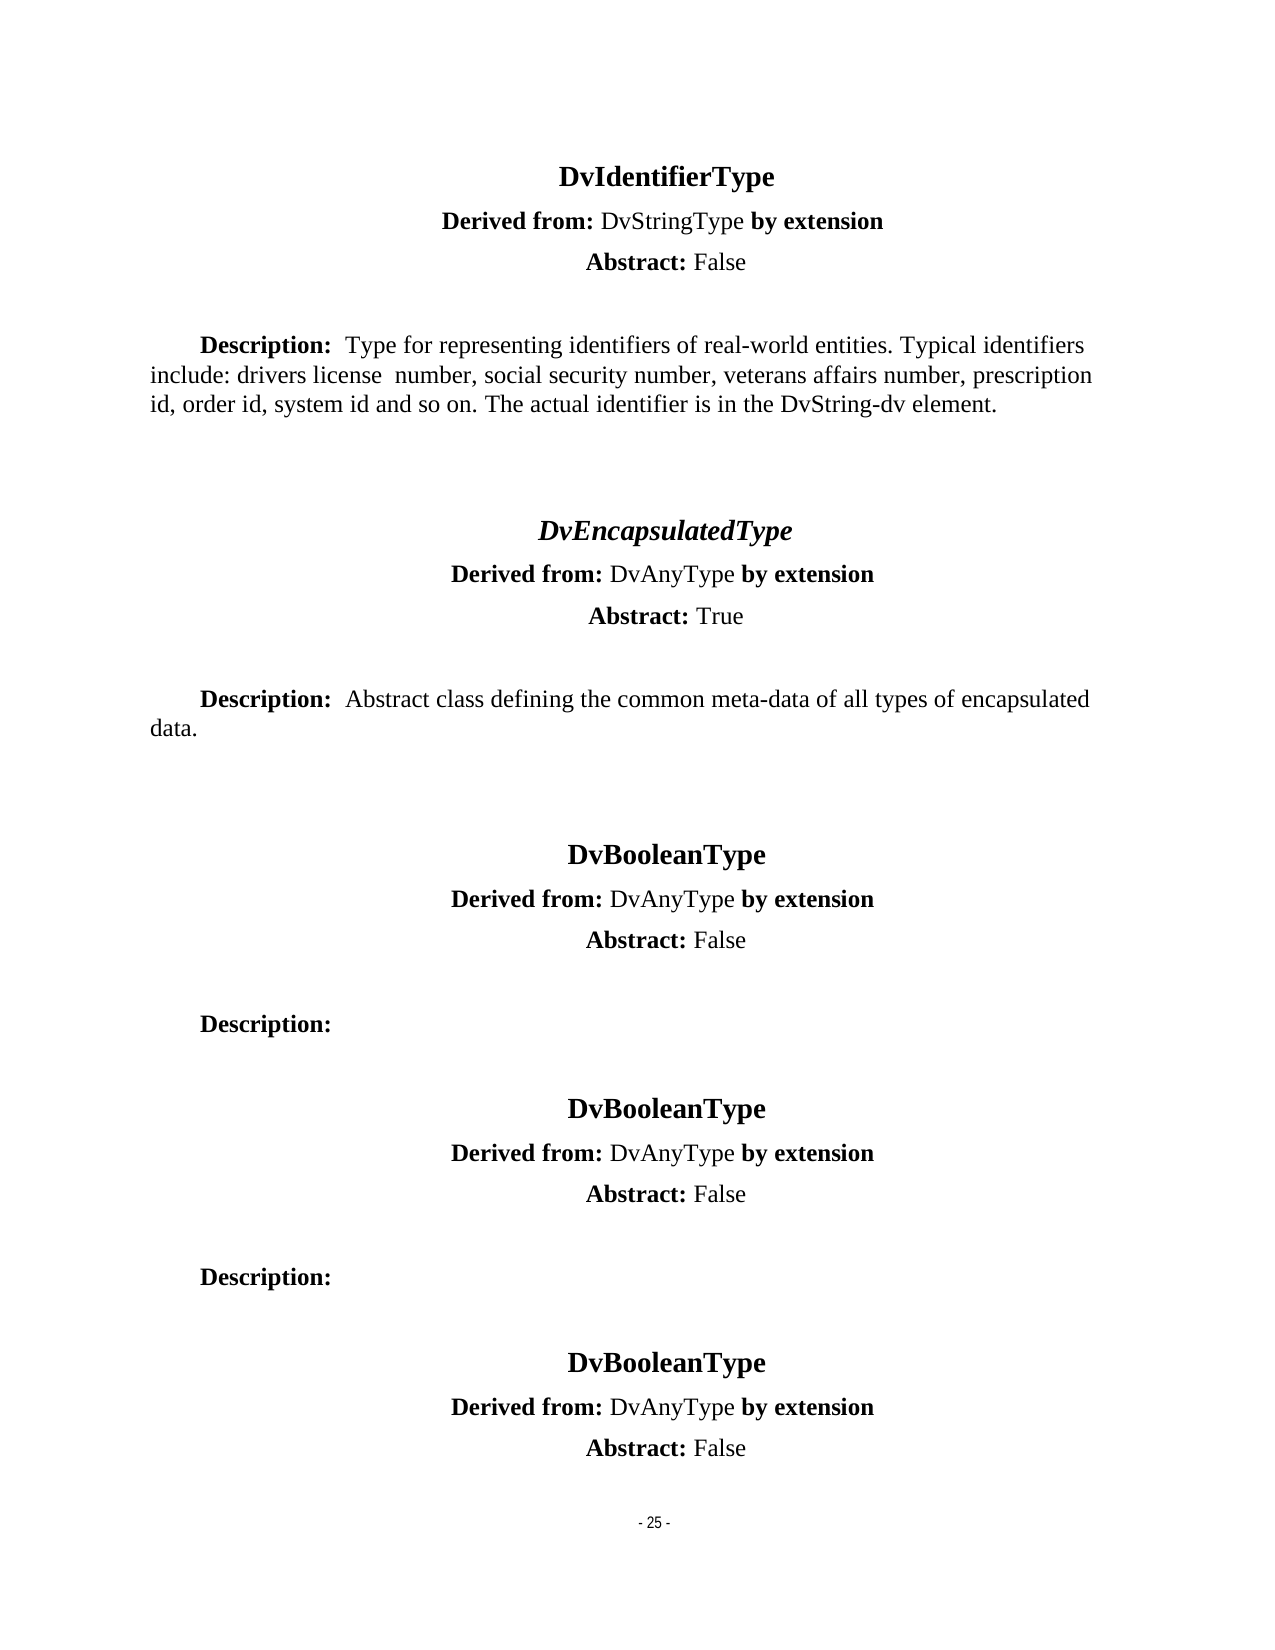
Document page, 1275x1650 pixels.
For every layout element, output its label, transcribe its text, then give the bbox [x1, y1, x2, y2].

text Abstract: False [150, 1179, 1125, 1208]
text DvBooleanType [150, 1345, 1125, 1379]
text DvBooleanType [150, 838, 1125, 871]
text Abstract: False [150, 247, 1125, 276]
text Description: [150, 1262, 1125, 1291]
text DvEncapsulatedType [150, 513, 1125, 547]
text Derived from: DvAnyType by extension [150, 884, 1125, 913]
text Derived from: DvStringType by extension [150, 206, 1125, 235]
text Derived from: DvAnyType by extension [150, 1391, 1125, 1421]
text DvBooleanType [150, 1092, 1125, 1125]
text Abstract: False [150, 925, 1125, 954]
text Description: Type for representing identifiers of real-world entities. Typical identifiers include: drivers license number, social security number, veterans affairs number, prescription id, order id, system id and so on. The actual identifier is in the DvString-dv element. [150, 330, 1125, 418]
text Description: [150, 1008, 1125, 1037]
text Abstract: False [150, 1433, 1125, 1462]
text Description: Abstract class defining the common meta-data of all types of encapsulated data. [150, 684, 1125, 742]
text DvIdentifierType [150, 160, 1125, 193]
text Abstract: True [150, 601, 1125, 630]
text Derived from: DvAnyType by extension [150, 1138, 1125, 1167]
text Derived from: DvAnyType by extension [150, 559, 1125, 588]
